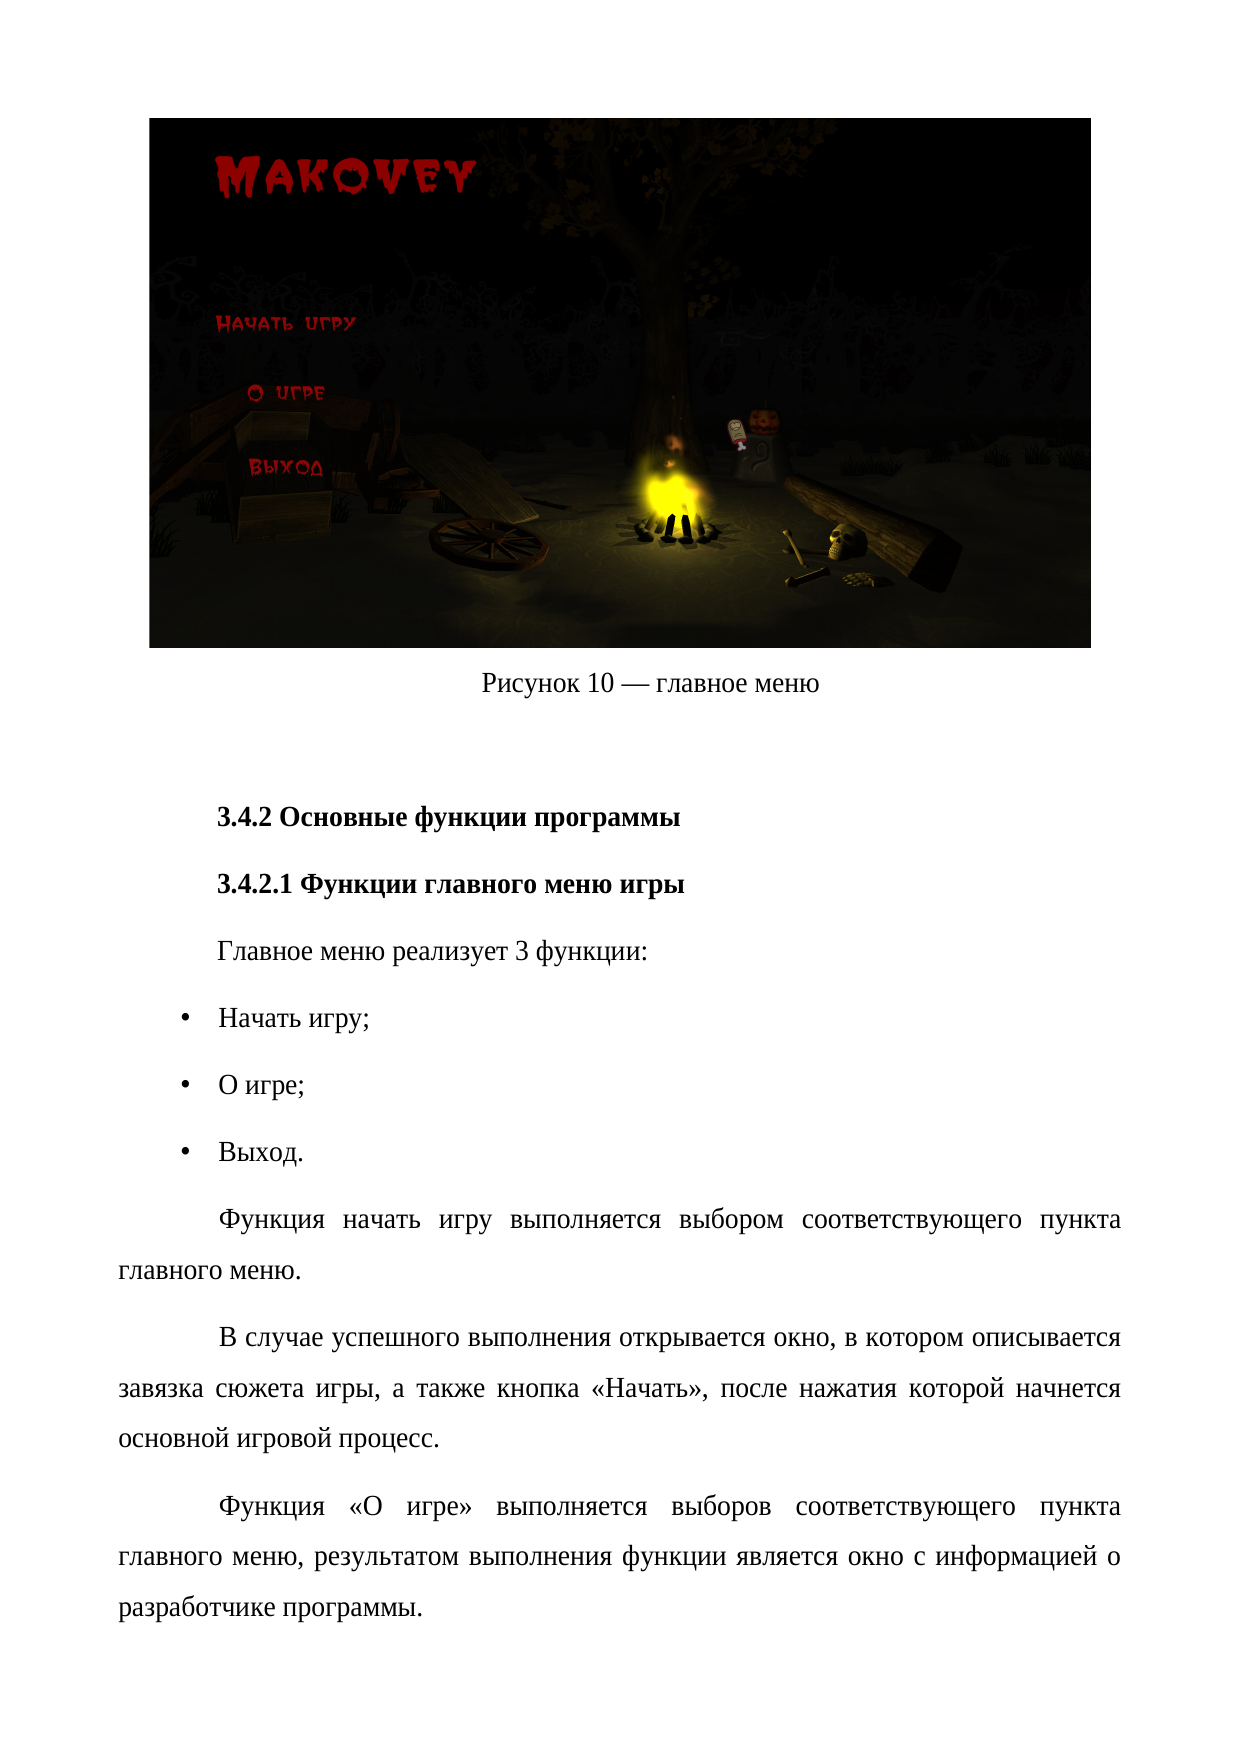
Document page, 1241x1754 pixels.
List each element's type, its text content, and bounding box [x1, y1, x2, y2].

text В случае успешного выполнения открывается окно, в котором описывается завязка сюжета игры, а также кнопка «Начать», после нажатия которой начнется основной игровой процесс. [118, 1319, 1122, 1454]
list О игре; [181, 1067, 1122, 1101]
text 3.4.2.1 Функции главного меню игры [143, 866, 1084, 899]
text 3.4.2 Основные функции программы [143, 799, 1084, 832]
list Выход. [181, 1134, 1122, 1168]
text Рисунок 10 — главное меню [143, 648, 1084, 698]
text Функция начать игру выполняется выбором соответствующего пункта главного меню. [118, 1202, 1122, 1286]
list Начать игру; [181, 1000, 1122, 1034]
text Главное меню реализует 3 функции: [143, 933, 1084, 967]
text Функция «О игре» выполняется выборов соответствующего пункта главного меню, результатом выполнения функции является окно с информацией о разработчике программы. [118, 1488, 1122, 1622]
picture [149, 118, 1091, 648]
